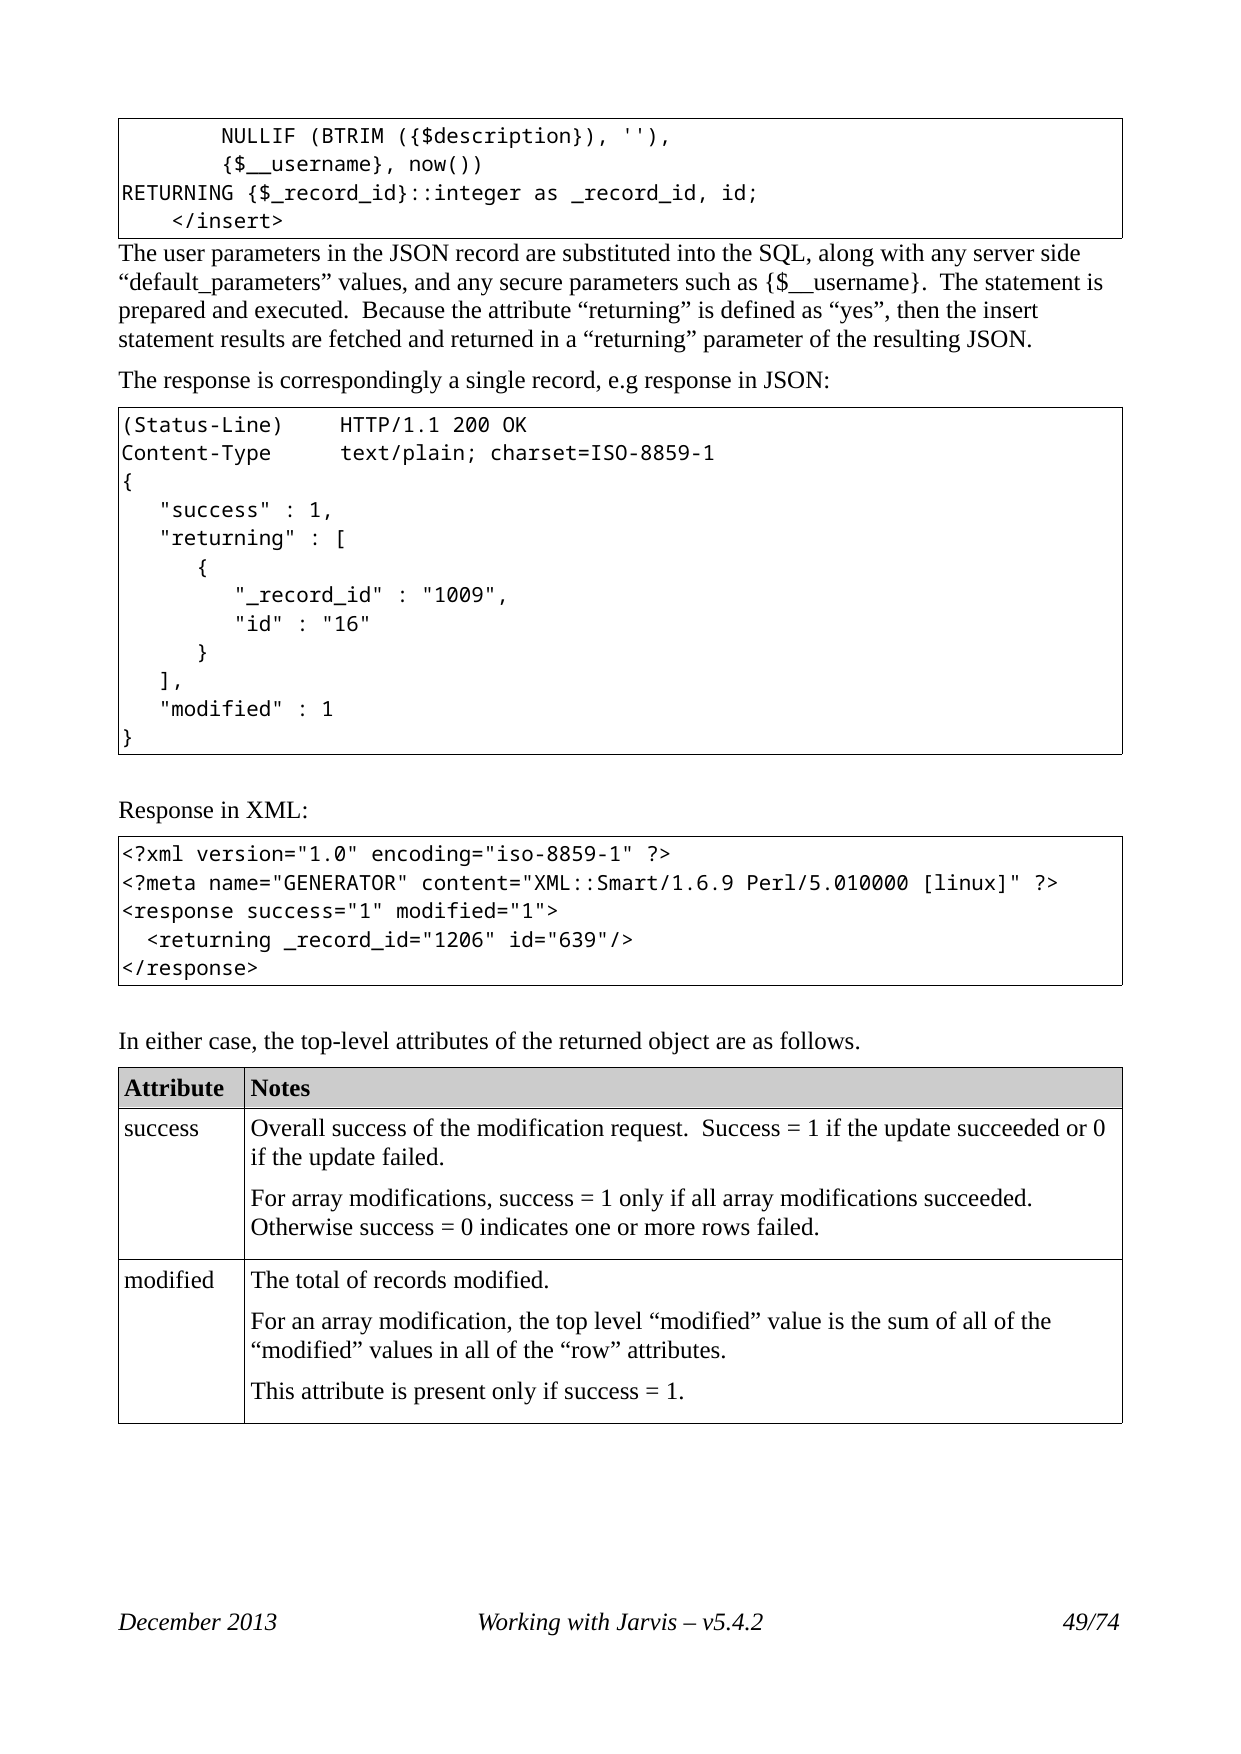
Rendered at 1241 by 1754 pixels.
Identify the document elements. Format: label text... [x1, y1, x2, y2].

text } [119, 634, 1122, 663]
text "returning" : [ [119, 520, 1122, 549]
text (Status-Line) HTTP/1.1 200 OK [119, 408, 1122, 435]
text "modified" : 1 [119, 691, 1122, 719]
table_cell The total of records modified. For an array modification, the top level “modified” value is the sum of all of the “modified” values in all of the “row” attributes. This attribute is present only if success = 1. [245, 1260, 1122, 1423]
text "success" : 1, [119, 492, 1122, 520]
table_cell success [119, 1109, 244, 1259]
text In either case, the top-level attributes of the returned object are as follows. [118, 1026, 1122, 1055]
text <returning _record_id="1206" id="639"/> [119, 922, 1122, 950]
table_cell modified [119, 1260, 244, 1423]
text Response in XML: [118, 795, 1122, 824]
text ], [119, 663, 1122, 691]
table_cell Overall success of the modification request. Success = 1 if the update succeeded or 0 if the update failed. For array modifications, success = 1 only if all array modifications succeeded. Otherwise success = 0 indicates one or more rows failed. [245, 1109, 1122, 1259]
text "id" : "16" [119, 606, 1122, 634]
text <?meta name="GENERATOR" content="XML::Smart/1.6.9 Perl/5.010000 [linux]" ?> [119, 865, 1122, 893]
text "_record_id" : "1009", [119, 577, 1122, 606]
table_header Attribute [119, 1068, 244, 1107]
text The user parameters in the JSON record are substituted into the SQL, along with any server side “default_parameters” values, and any secure parameters such as {$__username}. The statement is prepared and executed. Because the attribute “returning” is defined as “yes”, then the insert statement results are fetched and returned in a “returning” parameter of the resulting JSON. [118, 239, 1122, 353]
text } [119, 719, 1122, 754]
text NULLIF (BTRIM ({$description}), ''), [119, 119, 1122, 147]
table_header Notes [245, 1068, 1122, 1107]
text RETURNING {$_record_id}::integer as _record_id, id; [119, 175, 1122, 203]
text </response> [119, 950, 1122, 985]
text Content-Type text/plain; charset=ISO-8859-1 [119, 435, 1122, 463]
text { [119, 549, 1122, 577]
text <response success="1" modified="1"> [119, 893, 1122, 922]
text { [119, 463, 1122, 492]
text The response is correspondingly a single record, e.g response in JSON: [118, 365, 1122, 394]
text <?xml version="1.0" encoding="iso-8859-1" ?> [119, 837, 1122, 865]
text {$__username}, now()) [119, 147, 1122, 175]
text </insert> [119, 203, 1122, 238]
